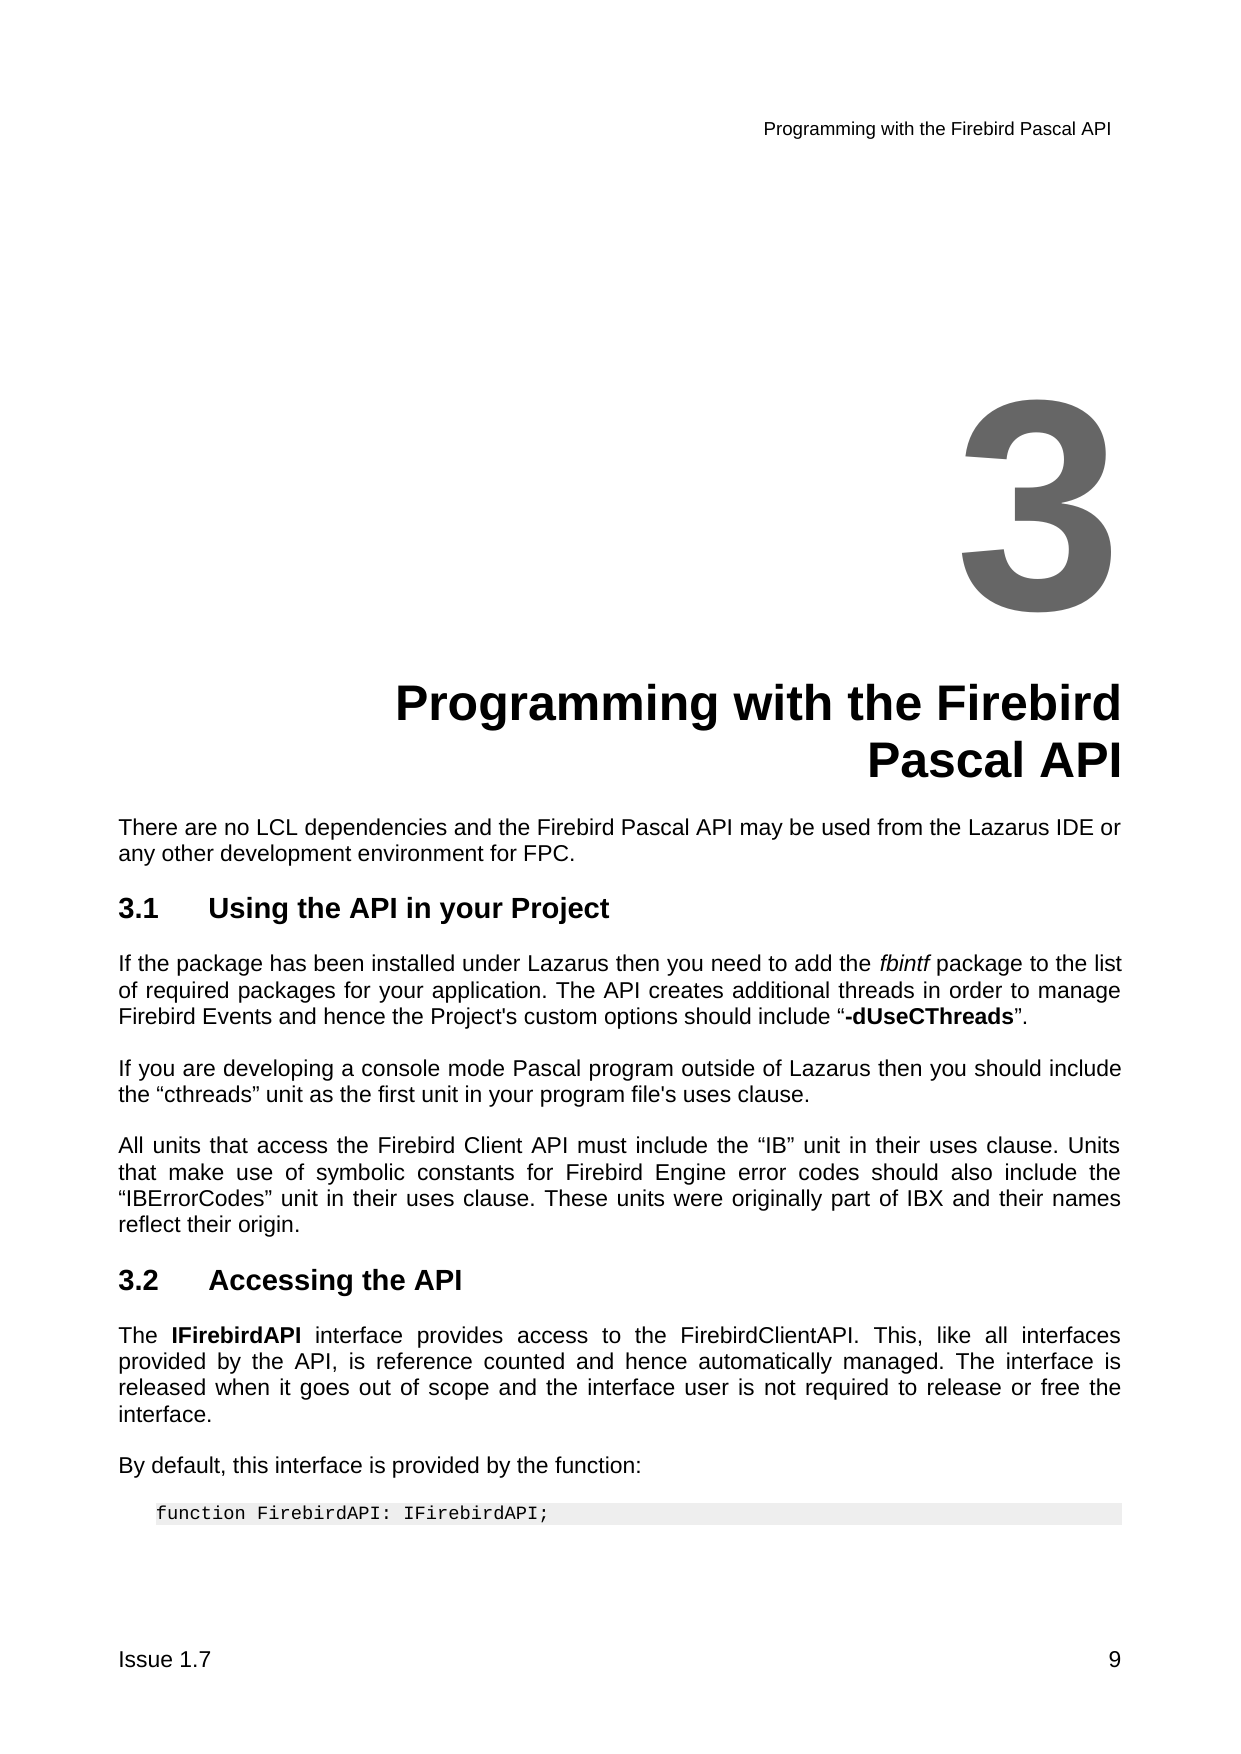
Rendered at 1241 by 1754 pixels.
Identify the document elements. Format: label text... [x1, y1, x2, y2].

subtitle Accessing the API [118, 1263, 1122, 1296]
text All units that access the Firebird Client API must include the “IB” unit in their uses clause. Units that make use of symbolic constants for Firebird Engine error codes should also include the “IBErrorCodes” unit in their uses clause. These units were originally part of IBX and their names reflect their origin. [118, 1132, 1122, 1238]
text The IFirebirdAPI interface provides access to the FirebirdClientAPI. This, like all interfaces provided by the API, is reference counted and hence automatically managed. The interface is released when it goes out of scope and the interface user is not required to release or free the interface. [118, 1322, 1122, 1427]
text function FirebirdAPI: IFirebirdAPI; [156, 1503, 1122, 1525]
text If you are developing a console mode Pascal program outside of Lazarus then you should include the “cthreads” unit as the first unit in your program file's uses clause. [118, 1054, 1122, 1107]
text By default, this interface is provided by the function: [118, 1452, 1122, 1478]
subtitle Programming with the Firebird Pascal API [81, 328, 1122, 788]
text If the package has been installed under Lazarus then you need to add the fbintf package to the list of required packages for your application. The API creates additional threads in order to manage Firebird Events and hence the Project's custom options should include “-dUseCThreads”. [118, 950, 1122, 1029]
subtitle Using the API in your Project [118, 891, 1122, 925]
text There are no LCL dependencies and the Firebird Pascal API may be used from the Lazarus IDE or any other development environment for FPC. [118, 814, 1122, 866]
